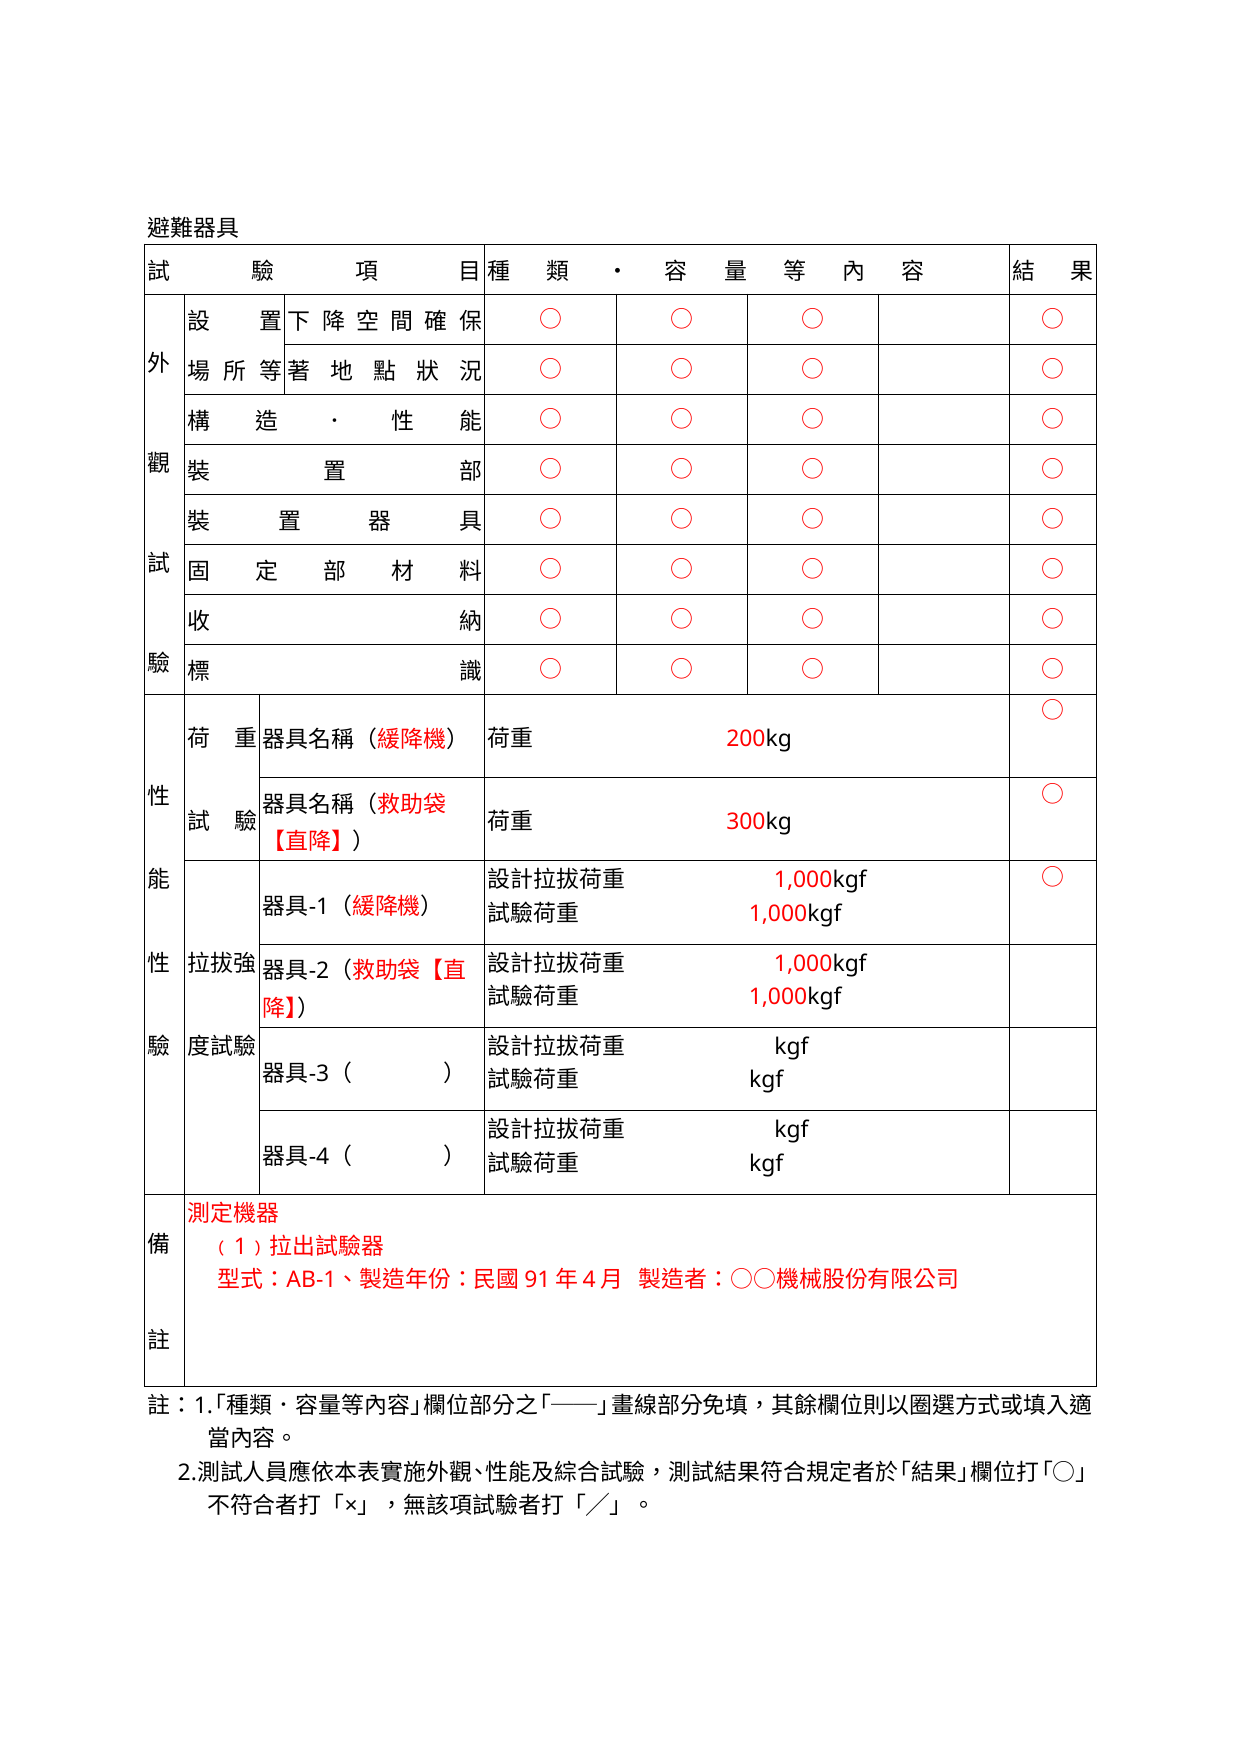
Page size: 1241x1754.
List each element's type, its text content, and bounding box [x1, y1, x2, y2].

text 2.測試人員應依本表實施外觀、性能及綜合試驗，測試結果符合規定者於「結果」欄位打「○」，不符合者打「×」，無該項試驗者打「╱」。 [148, 1453, 1092, 1520]
table_header 結果 [1010, 245, 1096, 293]
table_cell ○ [1010, 595, 1096, 643]
table_cell ○ [748, 445, 878, 493]
table_cell [879, 295, 1009, 343]
table_cell 設計拉拔荷重 kgf 試驗荷重 kgf [485, 1111, 1009, 1193]
table_cell [145, 494, 184, 543]
table_cell ○ [485, 445, 616, 493]
table_cell ○ [748, 595, 878, 643]
table_cell ○ [617, 345, 747, 393]
table_cell 器具-2（救助袋【直降】） [260, 945, 484, 1027]
table_cell 器具-3（ ） [260, 1028, 484, 1110]
table_cell ○ [748, 545, 878, 593]
table_cell 性 [145, 944, 184, 1027]
text 避難器具 [148, 210, 1092, 243]
table_cell [879, 545, 1009, 593]
table_cell 試 [145, 544, 184, 593]
table_cell [145, 695, 184, 777]
table_cell 裝置部 [185, 445, 484, 493]
table_cell [1010, 1028, 1096, 1110]
table_cell [879, 595, 1009, 643]
table_cell 荷重 300kg [485, 778, 1009, 860]
table_cell [1010, 945, 1096, 1027]
table_cell ○ [1010, 395, 1096, 443]
table_cell ○ [1010, 345, 1096, 393]
table_cell [185, 1110, 259, 1193]
table_cell 固定部材料 [185, 545, 484, 593]
table_cell 性 [145, 777, 184, 860]
table_cell 器具名稱（救助袋【直降】） [260, 778, 484, 860]
table_cell 荷重 200kg [485, 695, 1009, 777]
table_cell 驗 [145, 644, 184, 693]
table_cell ○ [485, 545, 616, 593]
table_cell [145, 394, 184, 443]
table_cell 測定機器 ﹙1﹚拉出試驗器 型式：AB-1、製造年份：民國91年4月 製造者：○○機械股份有限公司 [185, 1195, 1096, 1386]
table_cell ○ [485, 495, 616, 543]
table_cell ○ [1010, 545, 1096, 593]
table_cell 設置 [185, 295, 284, 343]
table_cell [145, 594, 184, 643]
table_cell 備 註 [145, 1195, 184, 1386]
table_cell ○ [617, 295, 747, 343]
table_cell 設計拉拔荷重 1,000kgf 試驗荷重 1,000kgf [485, 861, 1009, 943]
table_cell 標識 [185, 645, 484, 693]
table_cell ○ [617, 645, 747, 693]
table_cell ○ [485, 645, 616, 693]
table_cell ○ [1010, 295, 1096, 343]
table_cell 設計拉拔荷重 1,000kgf 試驗荷重 1,000kgf [485, 945, 1009, 1027]
table_cell 驗 [145, 1027, 184, 1110]
table_cell [879, 395, 1009, 443]
table_cell ○ [485, 595, 616, 643]
table_cell [185, 861, 259, 943]
table_cell ○ [1010, 495, 1096, 543]
table_header 試驗項目 [145, 245, 484, 293]
table_cell ○ [748, 395, 878, 443]
table_cell ○ [1010, 778, 1096, 860]
table_cell [145, 1110, 184, 1193]
table_cell 拉拔強 [185, 944, 259, 1027]
table_cell ○ [1010, 861, 1096, 943]
table_cell ○ [748, 495, 878, 543]
table_cell ○ [617, 595, 747, 643]
table_cell [879, 445, 1009, 493]
table_cell ○ [748, 295, 878, 343]
table_cell 觀 [145, 444, 184, 493]
table_cell ○ [485, 395, 616, 443]
table_cell ○ [748, 645, 878, 693]
table_cell [879, 495, 1009, 543]
table_cell 能 [145, 860, 184, 943]
table_header 種類‧容量等內容 [485, 245, 1009, 293]
table_cell ○ [617, 445, 747, 493]
table_cell 器具-4（ ） [260, 1111, 484, 1193]
table_cell ○ [485, 345, 616, 393]
table_cell [879, 645, 1009, 693]
table_cell ○ [1010, 645, 1096, 693]
table_cell 場所等 [185, 344, 284, 393]
table_cell 度試驗 [185, 1027, 259, 1110]
table_cell ○ [748, 345, 878, 393]
table_cell 設計拉拔荷重 kgf 試驗荷重 kgf [485, 1028, 1009, 1110]
table_cell 構造．性能 [185, 395, 484, 443]
table_cell 器具名稱（緩降機） [260, 695, 484, 777]
table_cell 收納 [185, 595, 484, 643]
table_cell ○ [1010, 445, 1096, 493]
table_cell [879, 345, 1009, 393]
table_cell ○ [617, 495, 747, 543]
table_cell [145, 295, 184, 343]
table_cell [1010, 1111, 1096, 1193]
table_cell 下降空間確保 [285, 295, 484, 343]
table_cell 荷重 [185, 695, 259, 777]
table_cell ○ [485, 295, 616, 343]
table_cell ○ [617, 545, 747, 593]
table_cell 著地點狀況 [285, 345, 484, 393]
text 註：1.「種類．容量等內容」欄位部分之「──」畫線部分免填，其餘欄位則以圈選方式或填入適當內容。 [148, 1387, 1092, 1453]
table_cell 裝置器具 [185, 495, 484, 543]
table_cell 試驗 [185, 777, 259, 860]
table_cell ○ [617, 395, 747, 443]
table_cell 外 [145, 344, 184, 393]
table_cell ○ [1010, 695, 1096, 777]
table_cell 器具-1（緩降機） [260, 861, 484, 943]
